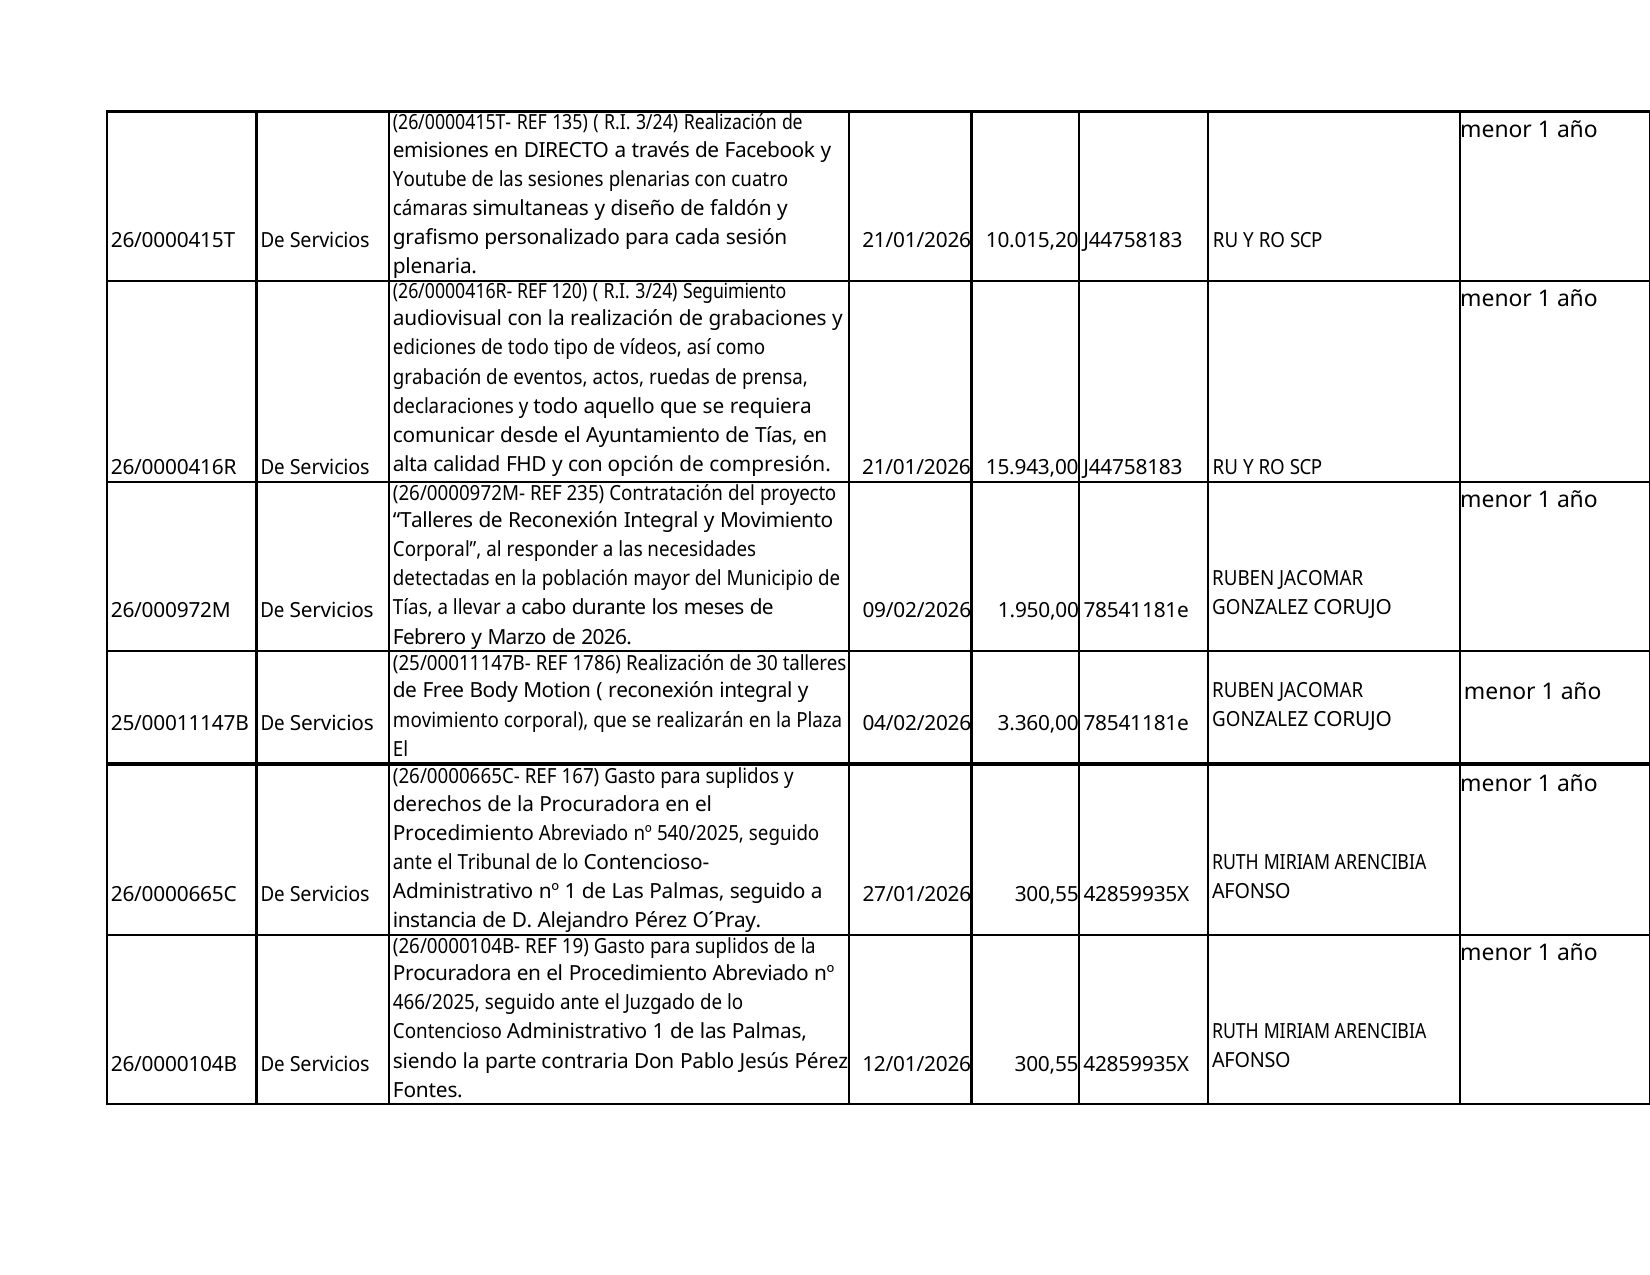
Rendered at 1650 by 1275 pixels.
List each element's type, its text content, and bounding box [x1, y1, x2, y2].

table_cell 26/0000416R [108, 282, 255, 481]
table_header 300,55 [973, 766, 1078, 934]
table_cell menor 1 año [1461, 282, 1649, 481]
table_header menor 1 año [1461, 766, 1649, 934]
table_cell RUBEN JACOMAR GONZALEZ CORUJO [1209, 652, 1459, 762]
table_cell 78541181e [1080, 652, 1207, 762]
table_cell 10.015,20 [973, 113, 1078, 280]
table_cell De Servicios [258, 113, 388, 280]
table_cell RUTH MIRIAM ARENCIBIA AFONSO [1209, 936, 1459, 1103]
table_cell 3.360,00 [973, 652, 1078, 762]
table_cell 26/0000415T [108, 113, 255, 280]
table_cell (25/00011147B- REF 1786) Realización de 30 talleres de Free Body Motion ( reconexión integral y movimiento corporal), que se realizarán en la Plaza El [390, 652, 848, 762]
table_cell RUBEN JACOMAR GONZALEZ CORUJO [1209, 483, 1459, 650]
table_cell J44758183 [1080, 113, 1207, 280]
table_cell RU Y RO SCP [1209, 113, 1459, 280]
table_cell De Servicios [258, 936, 388, 1103]
table_cell 26/0000104B [108, 936, 255, 1103]
table_cell De Servicios [258, 652, 388, 762]
table_cell RU Y RO SCP [1209, 282, 1459, 481]
table_cell 25/00011147B [108, 652, 255, 762]
table_cell (26/0000416R- REF 120) ( R.I. 3/24) Seguimiento audiovisual con la realización de grabaciones y ediciones de todo tipo de vídeos, así como grabación de eventos, actos, ruedas de prensa, declaraciones y todo aquello que se requiera comunicar desde el Ayuntamiento de Tías, en alta calidad FHD y con opción de compresión. [390, 282, 848, 481]
table_cell 09/02/2026 [850, 483, 970, 650]
table_cell 1.950,00 [973, 483, 1078, 650]
table_cell 26/000972M [108, 483, 255, 650]
table_header De Servicios [258, 766, 388, 934]
table_header (26/0000665C- REF 167) Gasto para suplidos y derechos de la Procuradora en el Procedimiento Abreviado nº 540/2025, seguido ante el Tribunal de lo Contencioso-Administrativo nº 1 de Las Palmas, seguido a instancia de D. Alejandro Pérez O´Pray. [390, 766, 848, 934]
table_cell De Servicios [258, 282, 388, 481]
table_cell menor 1 año [1461, 652, 1649, 762]
table_cell (26/0000972M- REF 235) Contratación del proyecto “Talleres de Reconexión Integral y Movimiento Corporal”, al responder a las necesidades detectadas en la población mayor del Municipio de Tías, a llevar a cabo durante los meses de Febrero y Marzo de 2026. [390, 483, 848, 650]
table_cell (26/0000104B- REF 19) Gasto para suplidos de la Procuradora en el Procedimiento Abreviado nº 466/2025, seguido ante el Juzgado de lo Contencioso Administrativo 1 de las Palmas, siendo la parte contraria Don Pablo Jesús Pérez Fontes. [390, 936, 848, 1103]
table_cell 300,55 [973, 936, 1078, 1103]
table_header 27/01/2026 [850, 766, 970, 934]
table_cell menor 1 año [1461, 113, 1649, 280]
table_cell J44758183 [1080, 282, 1207, 481]
table_cell menor 1 año [1461, 936, 1649, 1103]
table_header 26/0000665C [108, 766, 255, 934]
table_header RUTH MIRIAM ARENCIBIA AFONSO [1209, 766, 1459, 934]
table_cell 21/01/2026 [850, 282, 970, 481]
table_cell 15.943,00 [973, 282, 1078, 481]
table_header 42859935X [1080, 766, 1207, 934]
table_cell 04/02/2026 [850, 652, 970, 762]
table_cell 42859935X [1080, 936, 1207, 1103]
table_cell 21/01/2026 [850, 113, 970, 280]
table_cell (26/0000415T- REF 135) ( R.I. 3/24) Realización de emisiones en DIRECTO a través de Facebook y Youtube de las sesiones plenarias con cuatro cámaras simultaneas y diseño de faldón y grafismo personalizado para cada sesión plenaria. [390, 113, 848, 280]
table_cell 78541181e [1080, 483, 1207, 650]
table_cell De Servicios [258, 483, 388, 650]
table_cell menor 1 año [1461, 483, 1649, 650]
table_cell 12/01/2026 [850, 936, 970, 1103]
